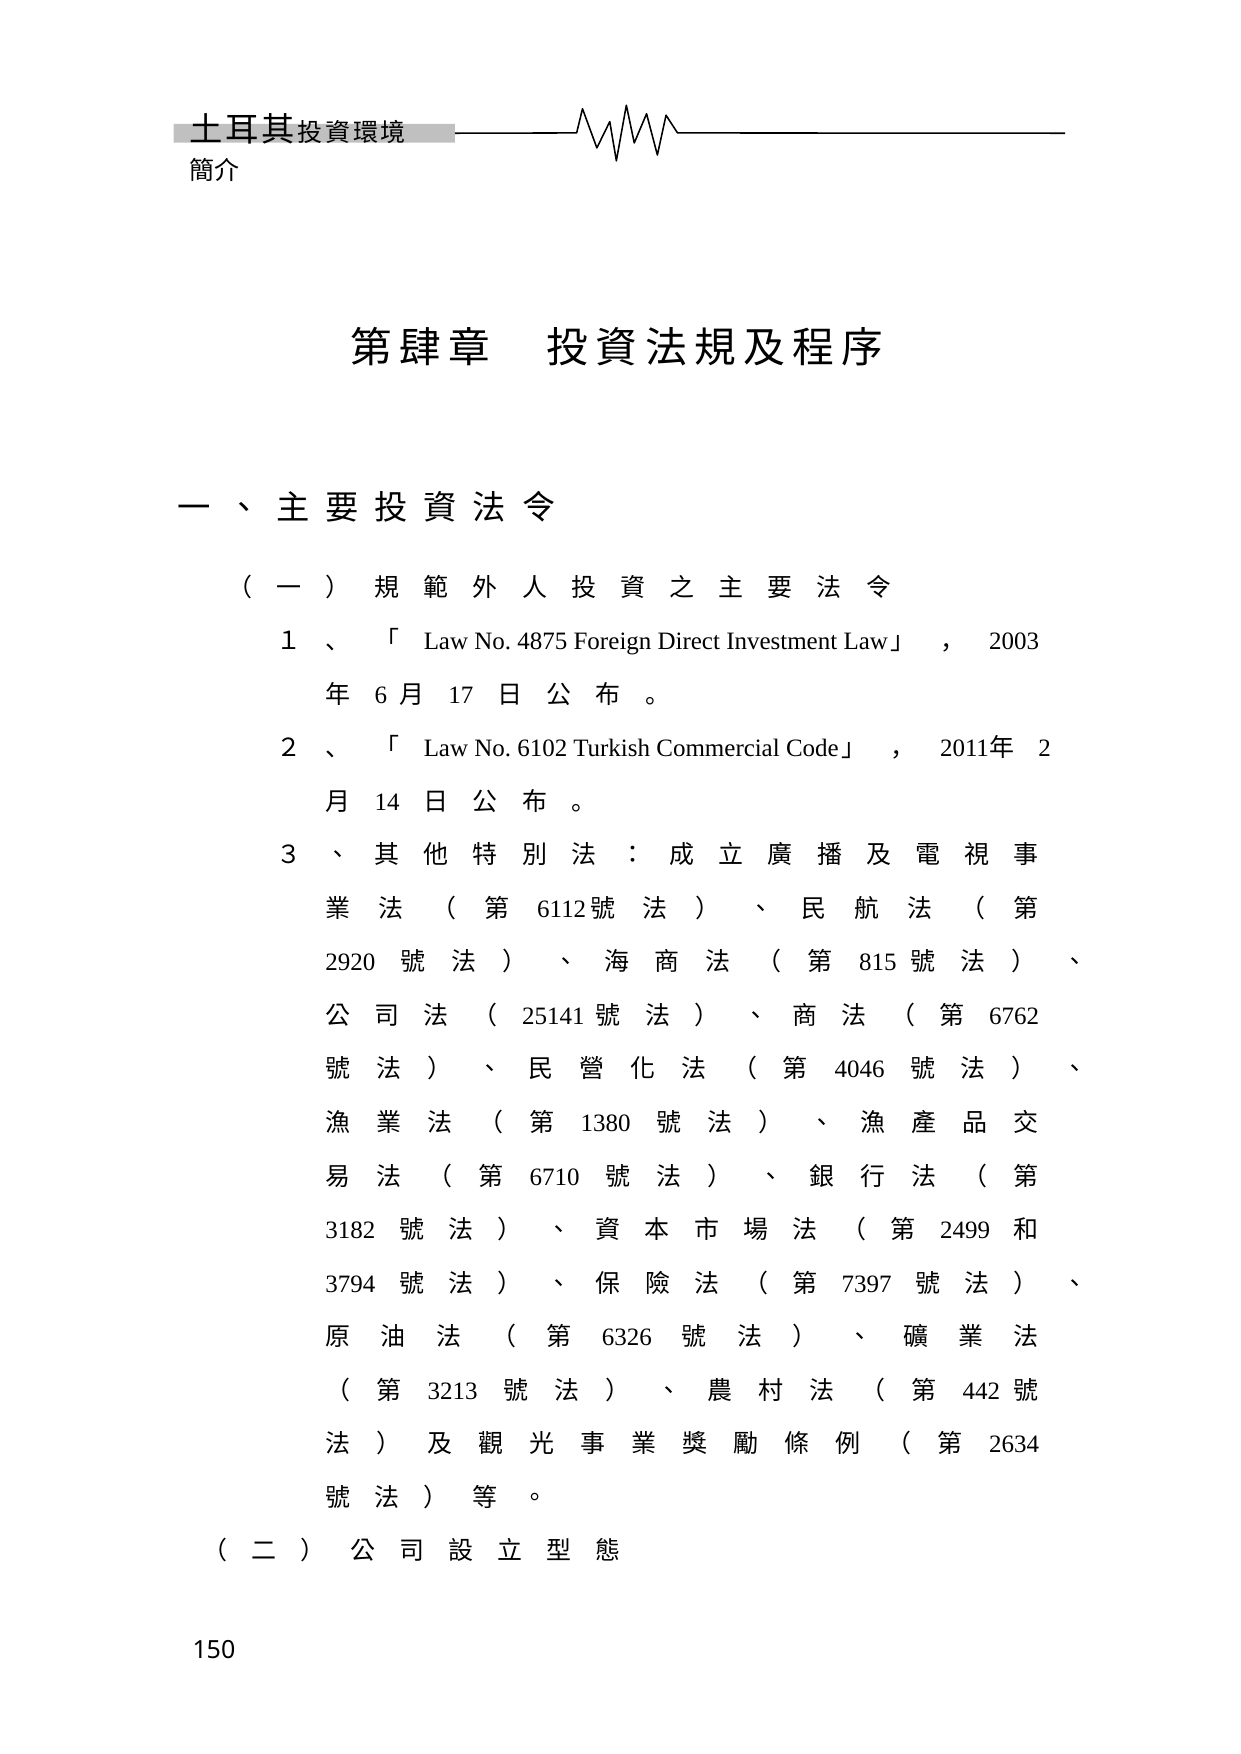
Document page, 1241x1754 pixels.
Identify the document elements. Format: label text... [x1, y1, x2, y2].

text 第肆章 投資法規及程序 [178, 291, 1063, 398]
text ２、「Law No. 6102 Turkish Commercial Code」，2011年2月14日公布。 [276, 719, 1063, 826]
text ３、其他特別法：成立廣播及電視事業法（第6112號法）、民航法（第2920號法）、海商法（第815號法）、公司法（25141號法）、商法（第6762號法）、民營化法（第4046號法）、漁業法（第1380號法）、漁產品交易法（第6710號法）、銀行法（第3182號法）、資本市場法（第2499和3794號法）、保險法（第7397號法）、原油法（第6326號法）、礦業法（第3213號法）、農村法（第442號法）及觀光事業獎勵條例（第2634號法）等。 [276, 826, 1063, 1522]
text （二）公司設立型態 [202, 1522, 1063, 1576]
text （一）規範外人投資之主要法令 [203, 558, 1063, 612]
text 一、主要投資法令 [178, 478, 1063, 532]
text １、「Law No. 4875 Foreign Direct Investment Law」，2003年6月17日公布。 [276, 612, 1063, 719]
